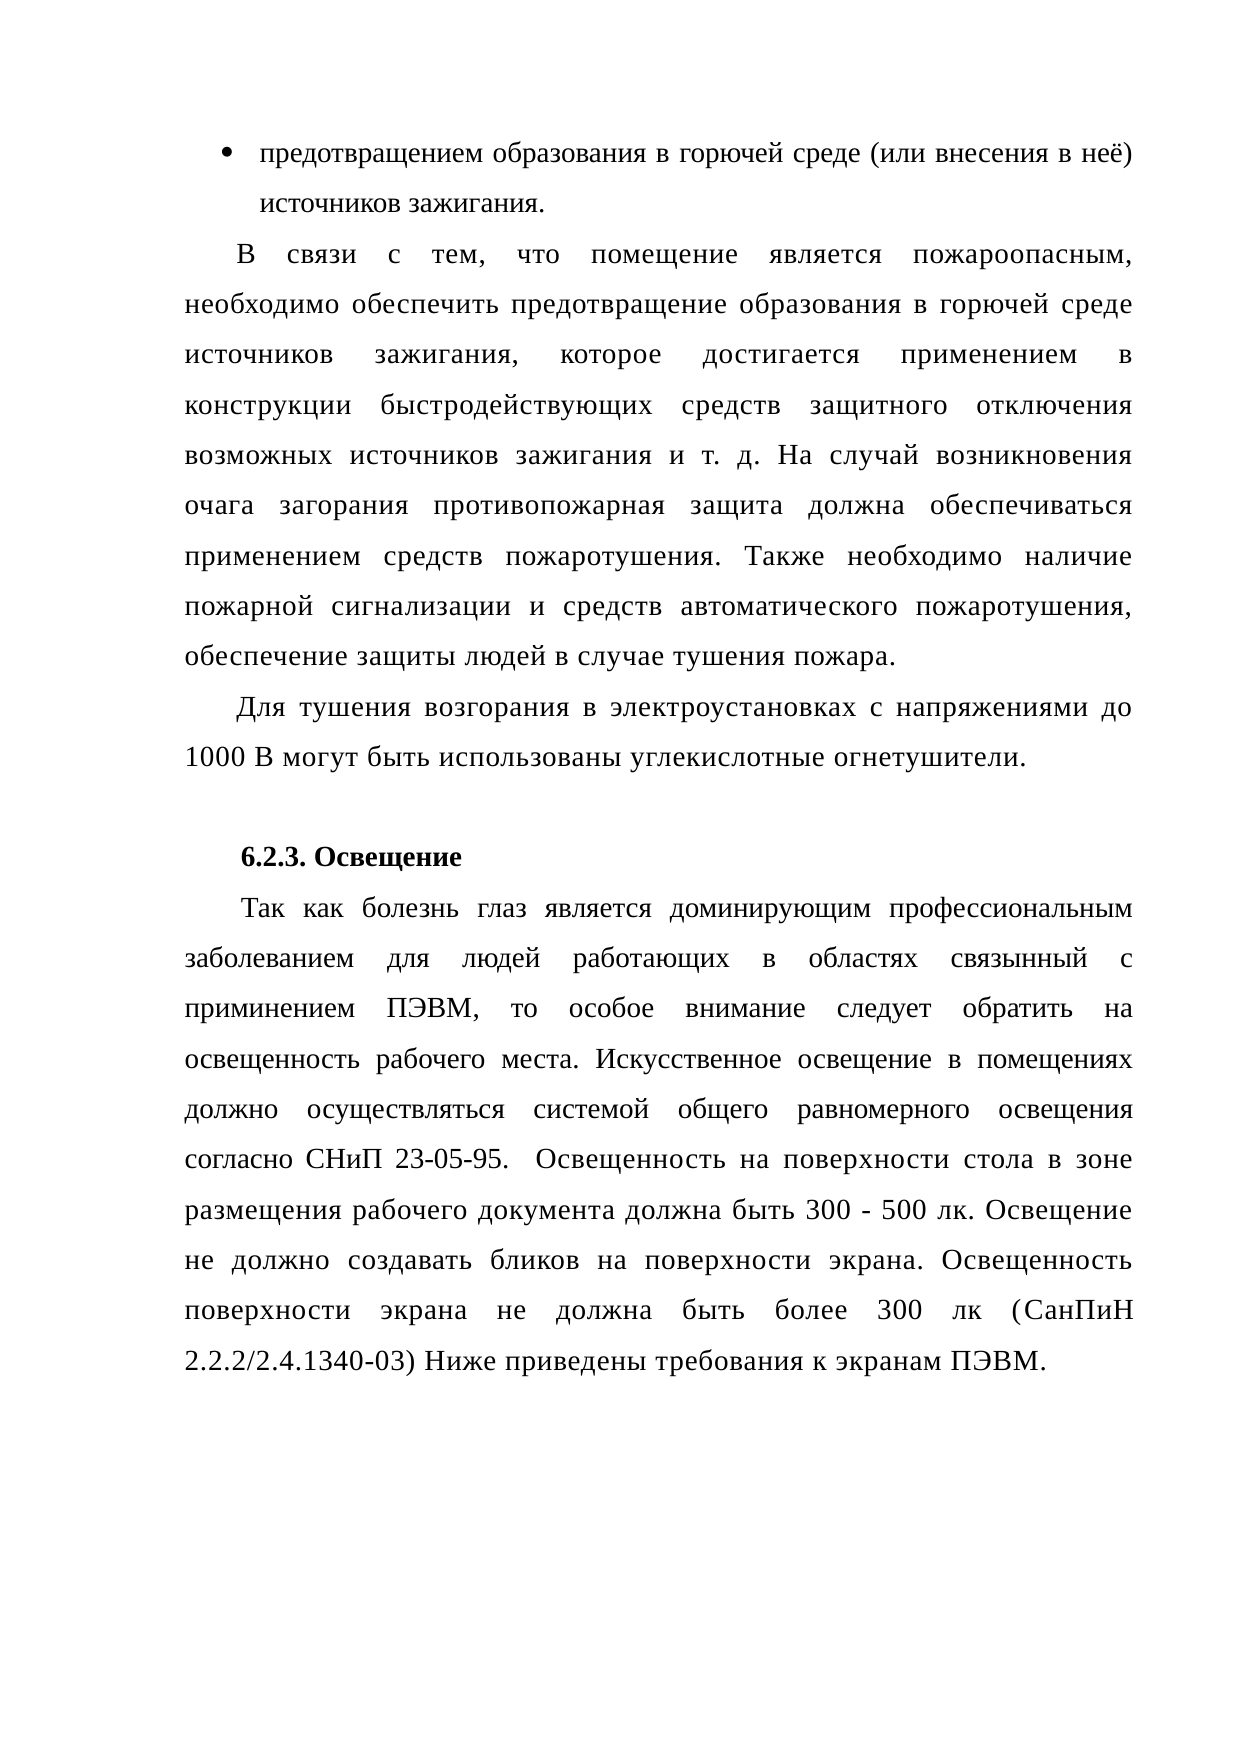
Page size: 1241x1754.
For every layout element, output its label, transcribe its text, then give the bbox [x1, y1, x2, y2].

text В связи с тем, что помещение является пожароопасным, необходимо обеспечить предотвращение образования в горючей среде источников зажигания, которое достигается применением в конструкции быстродействующих средств защитного отключения возможных источников зажигания и т. д. На случай возникновения очага загорания противопожарная защита должна обеспечиваться применением средств пожаротушения. Также необходимо наличие пожарной сигнализации и средств автоматического пожаротушения, обеспечение защиты людей в случае тушения пожара. [184, 236, 1134, 672]
text Так как болезнь глаз является доминирующим профессиональным заболеванием для людей работающих в областях связынный с приминением ПЭВМ, то особое внимание следует обратить на освещенность рабочего места. Искусственное освещение в помещениях должно осуществляться системой общего равномерного освещения согласно СНиП 23-05-95. Освещенность на поверхности стола в зоне размещения рабочего документа должна быть 300 - 500 лк. Освещение не должно создавать бликов на поверхности экрана. Освещенность поверхности экрана не должна быть более 300 лк (CанПиН 2.2.2/2.4.1340-03) Ниже приведены требования к экранам ПЭВМ. [184, 890, 1134, 1376]
list предотвращением образования в горючей среде (или внесения в неё) источников зажигания. [222, 135, 1134, 219]
text 6.2.3. Освещение [184, 839, 1134, 873]
text Для тушения возгорания в электроустановках с напряжениями до 1000 В могут быть использованы углекислотные огнетушители. [184, 689, 1134, 772]
